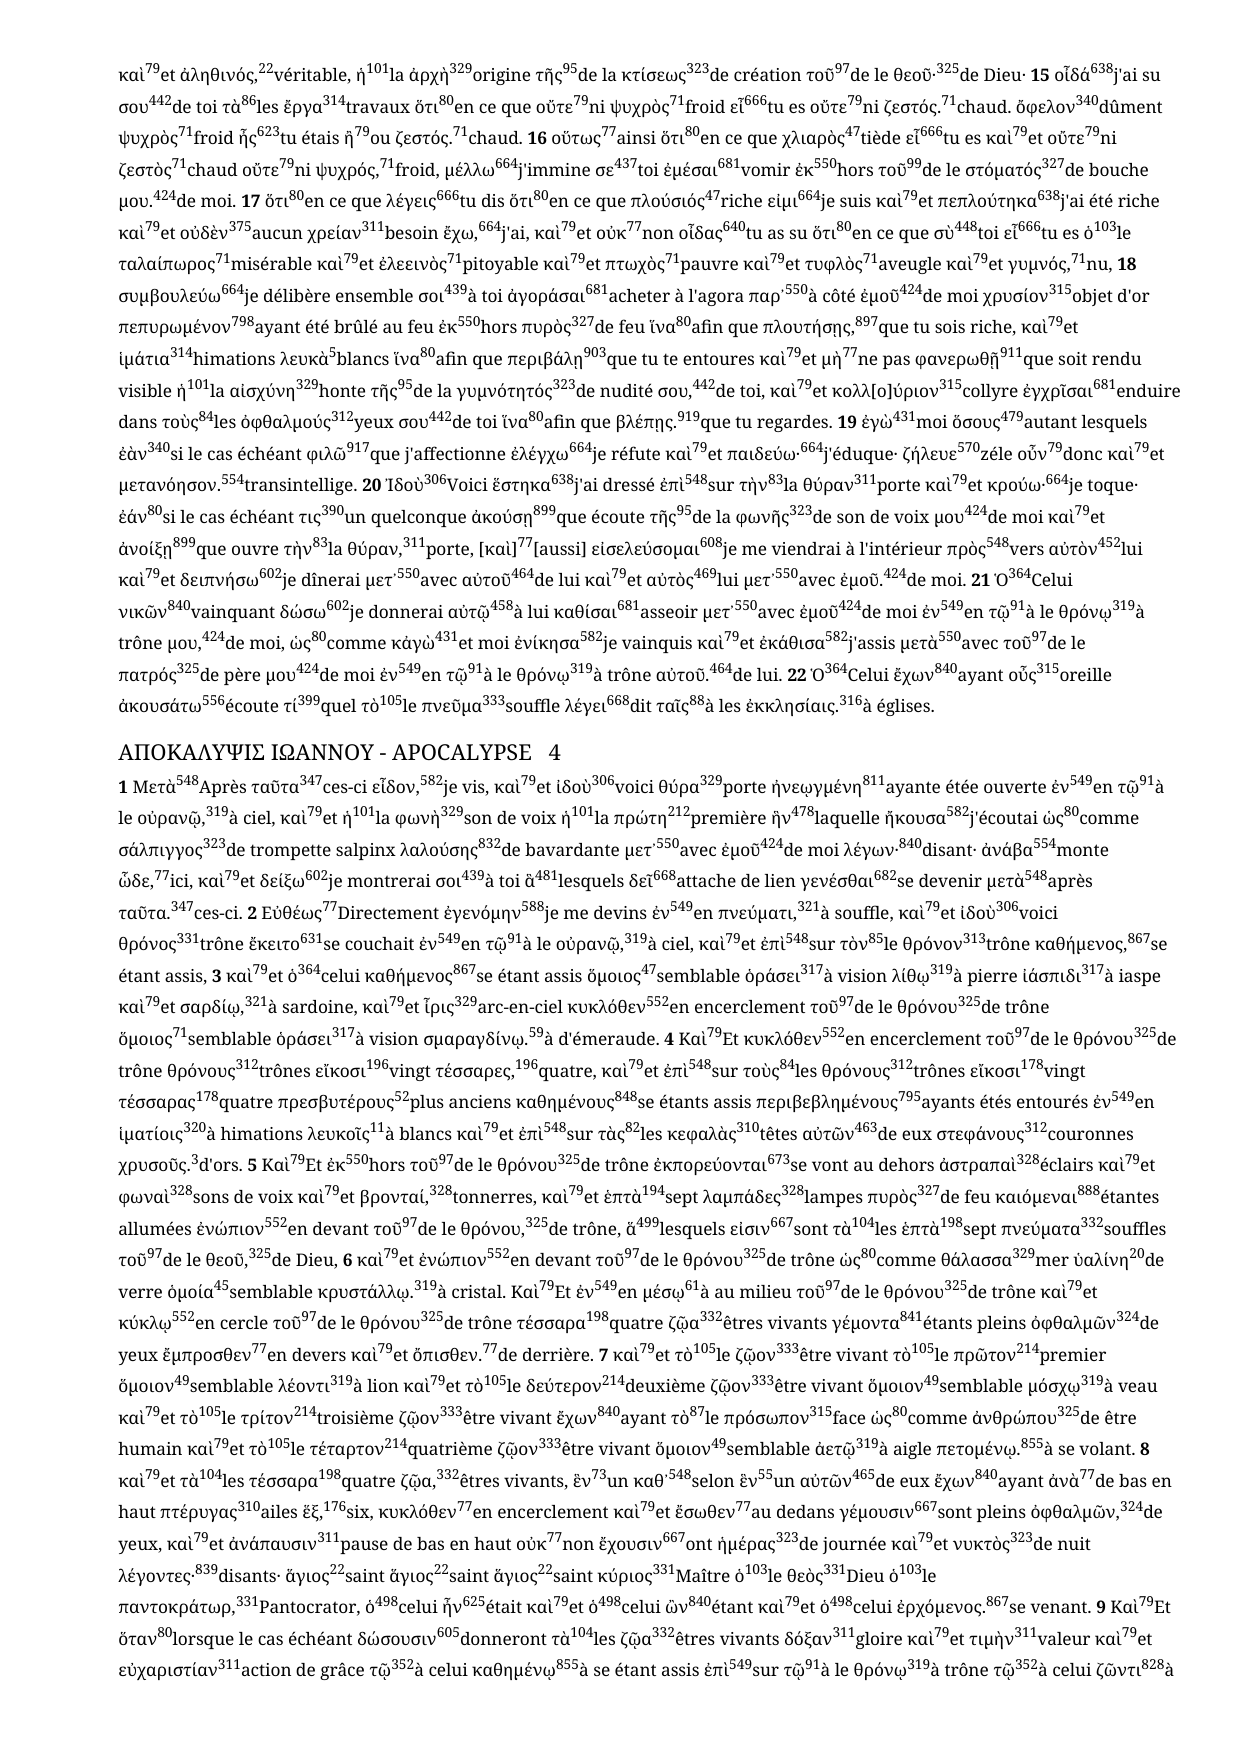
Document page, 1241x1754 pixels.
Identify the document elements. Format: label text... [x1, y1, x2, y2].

text 1 Καὶ79Et τῷ91à le ἀγγέλῳ319à messager τῆς95de la ἐν549en Σάρδεσιν316à Sardes ἐκκλησίας323de église γράψον·554graphe· Τάδε347Cependant ceux-ci λέγει668dit ὁ364celui ἔχων840ayant τὰ86les ἑπτὰ180sept πνεύματα314souffles τοῦ97de le θεοῦ325de Dieu καὶ79et τοὺς84les ἑπτὰ178sept ἀστέρας·312étoiles· οἶδά638j'ai su σου442de toi τὰ86les ἔργα314travaux ὅτι80en ce que ὄνομα315nom ἔχεις666tu as ὅτι80en ce que ζῇς,666tu vis, καὶ79et νεκρὸς47mort εἶ.666tu es. 2 γίνου574te deviens γρηγορῶν840vigilant καὶ79et στήρισον554fixe τὰ86les λοιπὰ374restants ἃ499lesquels ἔμελλον624imminaient ἀποθανεῖν,681mourir loin, οὐ77non γὰρ79car εὕρηκά638j'ai trouvé σου442de toi τὰ86les ἔργα314travaux πεπληρωμένα797ayants étés faits plénitude ἐνώπιον552en devant τοῦ97de le θεοῦ325de Dieu μου.424de moi. 3 μνημόνευε570souviens οὖν79donc πῶς77comment? εἴληφας640tu as pris καὶ79et ἤκουσας584tu écoutas καὶ79et τήρει570garde καὶ79et μετανόησον.554transintellige. ἐὰν80si le cas échéant οὖν79donc μὴ77ne pas γρηγορήσῃς,897que tu vigiles, ἥξω602je surgirai ὡς80comme κλέπτης,331voleur, καὶ79et οὐ77non μὴ77ne pas γνῷς897que tu connaisses ποίαν160quelle ὥραν311heure ἥξω602je surgirai ἐπὶ548sur σέ.437toi. 4 ἀλλ᾽79mais ἔχεις666tu as ὀλίγα270peu ὀνόματα314noms ἐν549en Σάρδεσιν316à Sardes ἃ499lesquels οὐκ77non ἐμόλυναν585noircirent τὰ86les ἱμάτια314himations αὐτῶν,465de eux, καὶ79et περιπατήσουσιν605piétineront autour μετ᾽550avec ἐμοῦ424de moi ἐν549en λευκοῖς,60à blancs, ὅτι80en ce que ἄξιοί46dignes εἰσιν.667sont. 5 Ὁ364Celui νικῶν840vainquant οὕτως77ainsi περιβαλεῖται612se entourera ἐν549en ἱματίοις320à himations λευκοῖς11à blancs καὶ79et οὐ77non μὴ77ne pas ἐξαλείψω602j'effacerai τὸ87le ὄνομα315nom αὐτοῦ464de lui ἐκ550hors τῆς95de la βίβλου323de bible τῆς95de la ζωῆς323de vie καὶ79et ὁμολογήσω602j'avouerai τὸ87le ὄνομα315nom αὐτοῦ464de lui ἐνώπιον552en devant τοῦ97de le πατρός325de père μου424de moi καὶ79et ἐνώπιον552en devant τῶν96de les ἀγγέλων324de messagers αὐτοῦ.464de lui. 6 Ὁ364Celui ἔχων840ayant οὖς315oreille ἀκουσάτω556écoute τί399quel τὸ105le πνεῦμα333souffle λέγει668dit ταῖς88à les ἐκκλησίαις.316à églises. 7 Καὶ79Et τῷ91à le ἀγγέλῳ319à messager τῆς95de la ἐν549en Φιλαδελφείᾳ317à Philadelphie ἐκκλησίας323de église γράψον·554graphe· Τάδε347Cependant ceux-ci λέγει668dit ὁ103le ἅγιος,71saint, ὁ103le ἀληθινός,71véritable, ὁ364celui ἔχων840ayant τὴν83la κλεῖν311clef Δαυίδ,325de Dauid, ὁ364celui ἀνοίγων840ouvrant καὶ79et οὐδεὶς390aucun κλείσει606fermera à clef καὶ79et κλείων840fermant à clef καὶ79et οὐδεὶς390aucun ἀνοίγει·668ouvre· 8 οἶδά638j'ai su σου442de toi τὰ86les ἔργα,314travaux, ἰδοὺ306voici δέδωκα638j'ai donné ἐνώπιόν552en devant σου442de toi θύραν311porte ἠνεῳγμένην,794ayante étée ouverte, ἣν478laquelle οὐδεὶς390aucun δύναται674se peut κλεῖσαι681fermer à clef αὐτήν,450elle, ὅτι80en ce que μικρὰν51petite ἔχεις666tu as δύναμιν311puissance καὶ79et ἐτήρησάς584tu gardas μου424de moi τὸν85le λόγον313discours καὶ79et οὐκ77non ἠρνήσω590tu te nias τὸ87le ὄνομά315nom μου.424de moi. 9 ἰδοὺ306voici διδῶ917que je donne ἐκ550hors τῆς95de la συναγωγῆς323de synagogue τοῦ97de le σατανᾶ325de Satanas τῶν357de ceux λεγόντων833de disants ἑαυτοὺς527eux-mêmes Ἰουδαίους31Ioudaiens εἶναι,689être, καὶ79et οὐκ77non εἰσὶν667sont ἀλλὰ79mais ψεύδονται.673se mentent. ἰδοὺ306voici ποιήσω602je ferai αὐτοὺς451eux ἵνα80afin que ἥξουσιν605surgiront καὶ79et προσκυνήσουσιν605prosterneront vers ἐνώπιον552en devant τῶν96de les ποδῶν324de pieds σου442de toi καὶ79et γνῶσιν898que connaissent ὅτι80en ce que ἐγὼ431moi ἠγάπησά582j'aimai σε.437toi. 10 ὅτι80en ce que ἐτήρησας584tu gardas τὸν85le λόγον313discours τῆς95de la ὑπομονῆς323de résistance μου,424de moi, κἀγώ431et moi σε437toi τηρήσω602je garderai ἐκ550hors τῆς95de la ὥρας323de heure τοῦ97de le πειρασμοῦ325de tentation τῆς356de celle μελλούσης832de imminante ἔρχεσθαι690se venir ἐπὶ550sur τῆς95de la οἰκουμένης323de écoumène ὅλης279de toute entière πειράσαι681mettre en tentation τοὺς345ceux κατοικοῦντας821établissants maison d'habitation ἐπὶ550sur τῆς95de la γῆς.323de terre. 11 ἔρχομαι670je me viens ταχύ·77promptement· κράτει570saisis avec force ὃ482lequel ἔχεις,666tu as, ἵνα80afin que μηδεὶς390pas un λάβῃ899que prenne τὸν85le στέφανόν313couronne σου.442de toi. 12 Ὁ364Celui νικῶν840vainquant ποιήσω602je ferai αὐτὸν452lui στῦλον313pilier ἐν549en τῷ91à le ναῷ319à temple τοῦ97de le θεοῦ325de Dieu μου424de moi καὶ79et ἔξω77au-dehors οὐ77non μὴ77ne pas ἐξέλθῃ899que sorte ἔτι77encore καὶ79et γράψω602je grapherai ἐπ᾽548sur αὐτὸν452lui τὸ87le ὄνομα315nom τοῦ97de le θεοῦ325de Dieu μου424de moi καὶ79et τὸ87le ὄνομα315nom τῆς95de la πόλεως323de cité τοῦ97de le θεοῦ325de Dieu μου,424de moi, τῆς95de la καινῆς14de nouvelle Ἰερουσαλὴμ323de Ierousalem ἡ362celle καταβαίνουσα838descendante ἐκ550hors τοῦ97de le οὐρανοῦ325de ciel ἀπὸ550au loin τοῦ97de le θεοῦ325de Dieu μου,424de moi, καὶ79et τὸ87le ὄνομά315nom μου424de moi τὸ87le καινόν.6nouveau. 13 Ὁ364Celui ἔχων840ayant οὖς315oreille ἀκουσάτω556écoute τί399quel τὸ105le πνεῦμα333souffle λέγει668dit ταῖς88à les ἐκκλησίαις.316à églises. 14 Καὶ79Et τῷ91à le ἀγγέλῳ319à messager τῆς95de la ἐν549en Λαοδικείᾳ317à Laodicée ἐκκλησίας323de église γράψον·554graphe· Τάδε347Cependant ceux-ci λέγει668dit ὁ103le ἀμήν,304amen, ὁ103le μάρτυς331témoin ὁ103le πιστὸς22croyable καὶ79et ἀληθινός,22véritable, ἡ101la ἀρχὴ329origine τῆς95de la κτίσεως323de création τοῦ97de le θεοῦ·325de Dieu· 15 οἶδά638j'ai su σου442de toi τὰ86les ἔργα314travaux ὅτι80en ce que οὔτε79ni ψυχρὸς71froid εἶ666tu es οὔτε79ni ζεστός.71chaud. ὄφελον340dûment ψυχρὸς71froid ἦς623tu étais ἢ79ou ζεστός.71chaud. 16 οὕτως77ainsi ὅτι80en ce que χλιαρὸς47tiède εἶ666tu es καὶ79et οὔτε79ni ζεστὸς71chaud οὔτε79ni ψυχρός,71froid, μέλλω664j'immine σε437toi ἐμέσαι681vomir ἐκ550hors τοῦ99de le στόματός327de bouche μου.424de moi. 17 ὅτι80en ce que λέγεις666tu dis ὅτι80en ce que πλούσιός47riche εἰμι664je suis καὶ79et πεπλούτηκα638j'ai été riche καὶ79et οὐδὲν375aucun χρείαν311besoin ἔχω,664j'ai, καὶ79et οὐκ77non οἶδας640tu as su ὅτι80en ce que σὺ448toi εἶ666tu es ὁ103le ταλαίπωρος71misérable καὶ79et ἐλεεινὸς71pitoyable καὶ79et πτωχὸς71pauvre καὶ79et τυφλὸς71aveugle καὶ79et γυμνός,71nu, 18 συμβουλεύω664je délibère ensemble σοι439à toi ἀγοράσαι681acheter à l'agora παρ᾽550à côté ἐμοῦ424de moi χρυσίον315objet d'or πεπυρωμένον798ayant été brûlé au feu ἐκ550hors πυρὸς327de feu ἵνα80afin que πλουτήσῃς,897que tu sois riche, καὶ79et ἱμάτια314himations λευκὰ5blancs ἵνα80afin que περιβάλῃ903que tu te entoures καὶ79et μὴ77ne pas φανερωθῇ911que soit rendu visible ἡ101la αἰσχύνη329honte τῆς95de la γυμνότητός323de nudité σου,442de toi, καὶ79et κολλ[ο]ύριον315collyre ἐγχρῖσαι681enduire dans τοὺς84les ὀφθαλμούς312yeux σου442de toi ἵνα80afin que βλέπῃς.919que tu regardes. 19 ἐγὼ431moi ὅσους479autant lesquels ἐὰν340si le cas échéant φιλῶ917que j'affectionne ἐλέγχω664je réfute καὶ79et παιδεύω·664j'éduque· ζήλευε570zéle οὖν79donc καὶ79et μετανόησον.554transintellige. 20 Ἰδοὺ306Voici ἕστηκα638j'ai dressé ἐπὶ548sur τὴν83la θύραν311porte καὶ79et κρούω·664je toque· ἐάν80si le cas échéant τις390un quelconque ἀκούσῃ899que écoute τῆς95de la φωνῆς323de son de voix μου424de moi καὶ79et ἀνοίξῃ899que ouvre τὴν83la θύραν,311porte, [καὶ]77[aussi] εἰσελεύσομαι608je me viendrai à l'intérieur πρὸς548vers αὐτὸν452lui καὶ79et δειπνήσω602je dînerai μετ᾽550avec αὐτοῦ464de lui καὶ79et αὐτὸς469lui μετ᾽550avec ἐμοῦ.424de moi. 21 Ὁ364Celui νικῶν840vainquant δώσω602je donnerai αὐτῷ458à lui καθίσαι681asseoir μετ᾽550avec ἐμοῦ424de moi ἐν549en τῷ91à le θρόνῳ319à trône μου,424de moi, ὡς80comme κἀγὼ431et moi ἐνίκησα582je vainquis καὶ79et ἐκάθισα582j'assis μετὰ550avec τοῦ97de le πατρός325de père μου424de moi ἐν549en τῷ91à le θρόνῳ319à trône αὐτοῦ.464de lui. 22 Ὁ364Celui ἔχων840ayant οὖς315oreille ἀκουσάτω556écoute τί399quel τὸ105le πνεῦμα333souffle λέγει668dit ταῖς88à les ἐκκλησίαις.316à églises. [118, 59, 1181, 718]
text 1 Μετὰ548Après ταῦτα347ces-ci εἶδον,582je vis, καὶ79et ἰδοὺ306voici θύρα329porte ἠνεῳγμένη811ayante étée ouverte ἐν549en τῷ91à le οὐρανῷ,319à ciel, καὶ79et ἡ101la φωνὴ329son de voix ἡ101la πρώτη212première ἣν478laquelle ἤκουσα582j'écoutai ὡς80comme σάλπιγγος323de trompette salpinx λαλούσης832de bavardante μετ᾽550avec ἐμοῦ424de moi λέγων·840disant· ἀνάβα554monte ὧδε,77ici, καὶ79et δείξω602je montrerai σοι439à toi ἃ481lesquels δεῖ668attache de lien γενέσθαι682se devenir μετὰ548après ταῦτα.347ces-ci. 2 Εὐθέως77Directement ἐγενόμην588je me devins ἐν549en πνεύματι,321à souffle, καὶ79et ἰδοὺ306voici θρόνος331trône ἔκειτο631se couchait ἐν549en τῷ91à le οὐρανῷ,319à ciel, καὶ79et ἐπὶ548sur τὸν85le θρόνον313trône καθήμενος,867se étant assis, 3 καὶ79et ὁ364celui καθήμενος867se étant assis ὅμοιος47semblable ὁράσει317à vision λίθῳ319à pierre ἰάσπιδι317à iaspe καὶ79et σαρδίῳ,321à sardoine, καὶ79et ἶρις329arc-en-ciel κυκλόθεν552en encerclement τοῦ97de le θρόνου325de trône ὅμοιος71semblable ὁράσει317à vision σμαραγδίνῳ.59à d'émeraude. 4 Καὶ79Et κυκλόθεν552en encerclement τοῦ97de le θρόνου325de trône θρόνους312trônes εἴκοσι196vingt τέσσαρες,196quatre, καὶ79et ἐπὶ548sur τοὺς84les θρόνους312trônes εἴκοσι178vingt τέσσαρας178quatre πρεσβυτέρους52plus anciens καθημένους848se étants assis περιβεβλημένους795ayants étés entourés ἐν549en ἱματίοις320à himations λευκοῖς11à blancs καὶ79et ἐπὶ548sur τὰς82les κεφαλὰς310têtes αὐτῶν463de eux στεφάνους312couronnes χρυσοῦς.3d'ors. 5 Καὶ79Et ἐκ550hors τοῦ97de le θρόνου325de trône ἐκπορεύονται673se vont au dehors ἀστραπαὶ328éclairs καὶ79et φωναὶ328sons de voix καὶ79et βρονταί,328tonnerres, καὶ79et ἑπτὰ194sept λαμπάδες328lampes πυρὸς327de feu καιόμεναι888étantes allumées ἐνώπιον552en devant τοῦ97de le θρόνου,325de trône, ἅ499lesquels εἰσιν667sont τὰ104les ἑπτὰ198sept πνεύματα332souffles τοῦ97de le θεοῦ,325de Dieu, 6 καὶ79et ἐνώπιον552en devant τοῦ97de le θρόνου325de trône ὡς80comme θάλασσα329mer ὑαλίνη20de verre ὁμοία45semblable κρυστάλλῳ.319à cristal. Καὶ79Et ἐν549en μέσῳ61à au milieu τοῦ97de le θρόνου325de trône καὶ79et κύκλῳ552en cercle τοῦ97de le θρόνου325de trône τέσσαρα198quatre ζῷα332êtres vivants γέμοντα841étants pleins ὀφθαλμῶν324de yeux ἔμπροσθεν77en devers καὶ79et ὄπισθεν.77de derrière. 7 καὶ79et τὸ105le ζῷον333être vivant τὸ105le πρῶτον214premier ὅμοιον49semblable λέοντι319à lion καὶ79et τὸ105le δεύτερον214deuxième ζῷον333être vivant ὅμοιον49semblable μόσχῳ319à veau καὶ79et τὸ105le τρίτον214troisième ζῷον333être vivant ἔχων840ayant τὸ87le πρόσωπον315face ὡς80comme ἀνθρώπου325de être humain καὶ79et τὸ105le τέταρτον214quatrième ζῷον333être vivant ὅμοιον49semblable ἀετῷ319à aigle πετομένῳ.855à se volant. 8 καὶ79et τὰ104les τέσσαρα198quatre ζῷα,332êtres vivants, ἓν73un καθ᾽548selon ἓν55un αὐτῶν465de eux ἔχων840ayant ἀνὰ77de bas en haut πτέρυγας310ailes ἕξ,176six, κυκλόθεν77en encerclement καὶ79et ἔσωθεν77au dedans γέμουσιν667sont pleins ὀφθαλμῶν,324de yeux, καὶ79et ἀνάπαυσιν311pause de bas en haut οὐκ77non ἔχουσιν667ont ἡμέρας323de journée καὶ79et νυκτὸς323de nuit λέγοντες·839disants· ἅγιος22saint ἅγιος22saint ἅγιος22saint κύριος331Maître ὁ103le θεὸς331Dieu ὁ103le παντοκράτωρ,331Pantocrator, ὁ498celui ἦν625était καὶ79et ὁ498celui ὢν840étant καὶ79et ὁ498celui ἐρχόμενος.867se venant. 9 Καὶ79Et ὅταν80lorsque le cas échéant δώσουσιν605donneront τὰ104les ζῷα332êtres vivants δόξαν311gloire καὶ79et τιμὴν311valeur καὶ79et εὐχαριστίαν311action de grâce τῷ352à celui καθημένῳ855à se étant assis ἐπὶ549sur τῷ91à le θρόνῳ319à trône τῷ352à celui ζῶντι828à vivant εἰς548envers τοὺς84les αἰῶνας312ères τῶν96de les αἰώνων,324de ères, 10 πεσοῦνται611se tomberont οἱ102les εἴκοσι196vingt τέσσαρες196quatre πρεσβύτεροι70plus anciens ἐνώπιον552en devant τοῦ358de celui καθημένου861de se étant assis ἐπὶ550sur τοῦ97de le θρόνου325de trône καὶ79et προσκυνήσουσιν605prosterneront vers τῷ352à celui ζῶντι828à vivant εἰς548envers τοὺς84les αἰῶνας312ères τῶν96de les αἰώνων324de ères καὶ79et βαλοῦσιν605jetteront τοὺς84les στεφάνους312couronnes αὐτῶν463de eux ἐνώπιον552en devant τοῦ97de le θρόνου325de trône λέγοντες·839disants· 11 ἄξιος47digne εἶ,666tu es, ὁ109le κύριος337Maître καὶ79et ὁ109le θεὸς337Dieu ἡμῶν,423de nous, λαβεῖν681prendre τὴν83la δόξαν311gloire καὶ79et τὴν83la τιμὴν311valeur καὶ79et τὴν83la δύναμιν,311puissance, ὅτι80en ce que σὺ448toi ἔκτισας584tu créas τὰ347ces πάντα270tous καὶ79et διὰ548par le fait de τὸ87le θέλημά315volonté σου442de toi ἦσαν624étaient καὶ79et ἐκτίσθησαν.599furent créé. [118, 771, 1181, 1682]
text ΑΠΟΚΑΛΥΨΙΣ ΙΩΑΝΝΟΥ - APOCALYPSE 4 [118, 736, 1181, 766]
